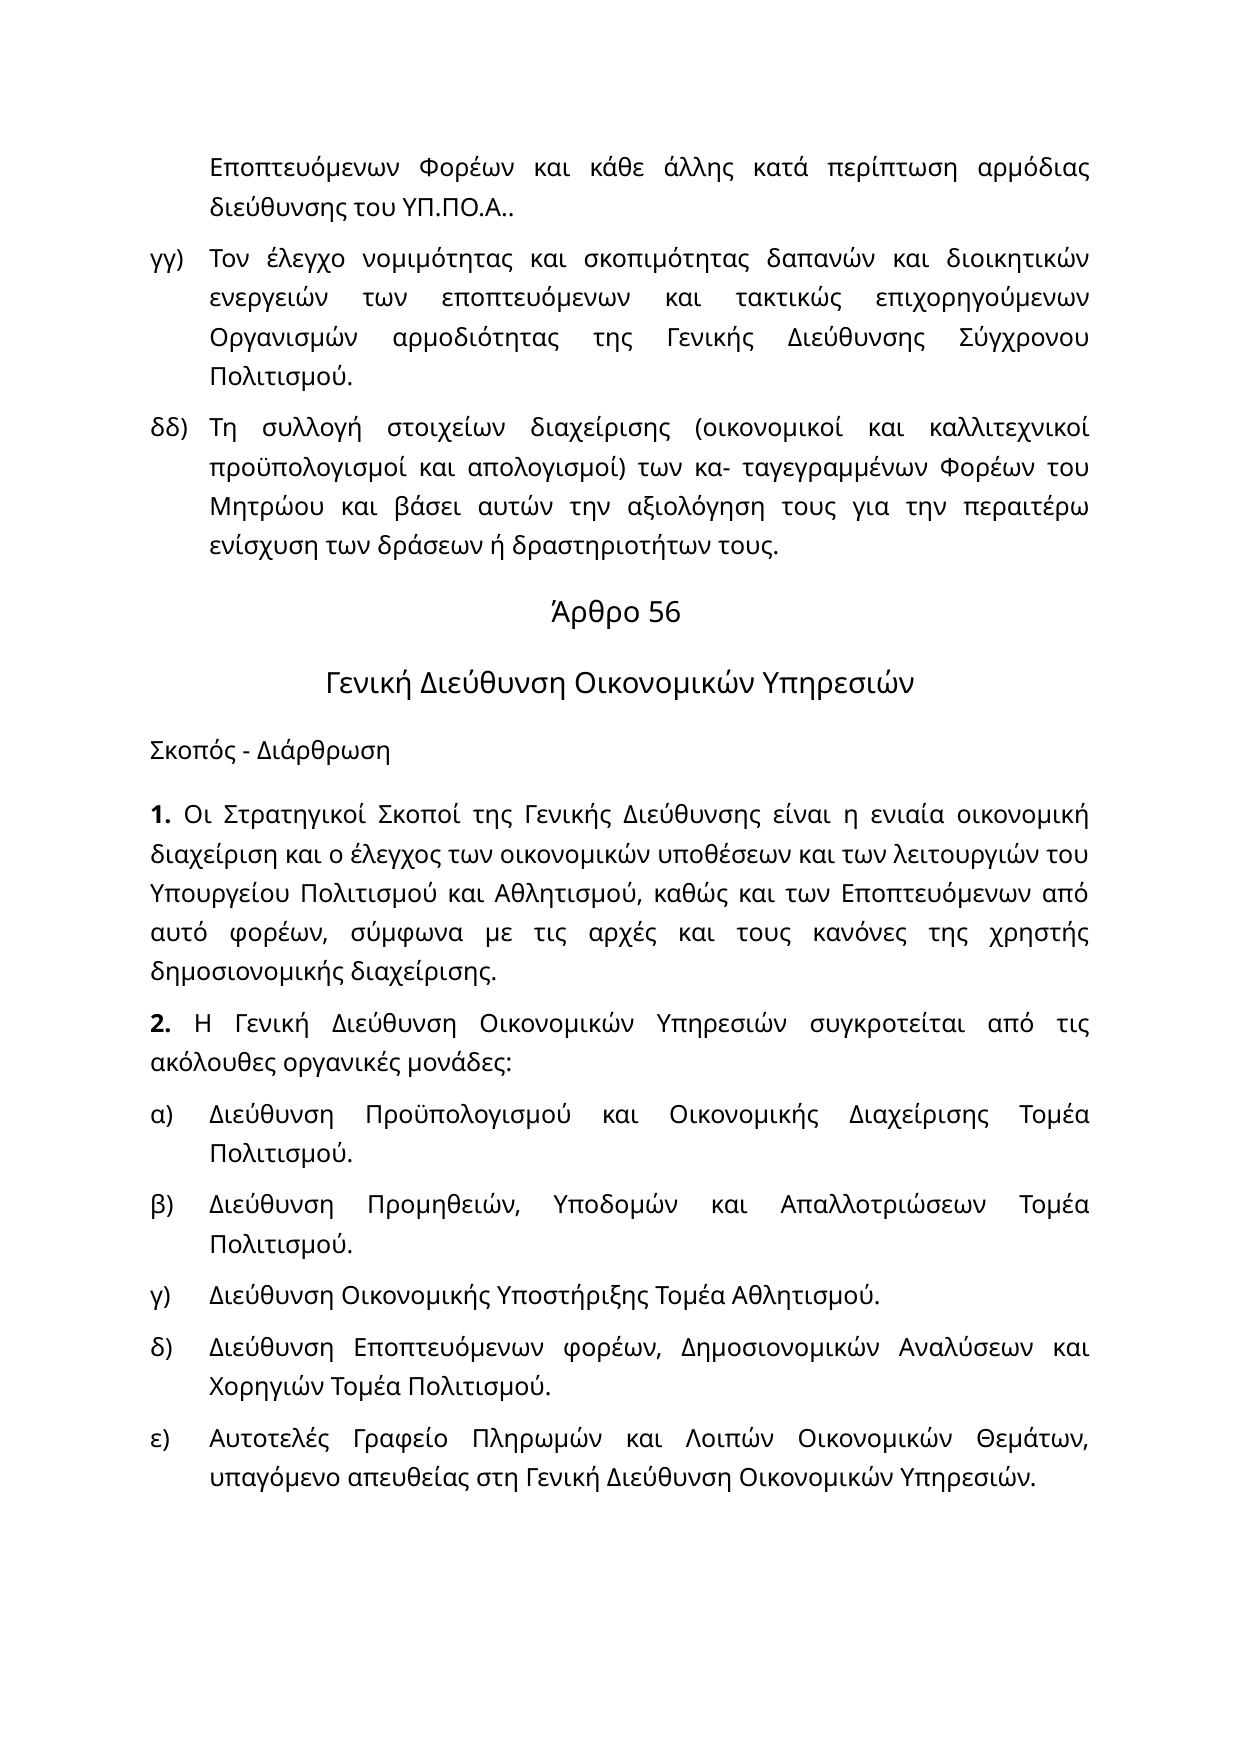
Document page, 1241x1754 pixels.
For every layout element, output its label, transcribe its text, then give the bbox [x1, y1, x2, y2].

list δδ) Τη συλλογή στοιχείων διαχείρισης (οικονομικοί και καλλιτεχνικοί προϋπολογισμοί και απολογισμοί) των κα- ταγεγραμμένων Φορέων του Μητρώου και βάσει αυτών την αξιολόγηση τους για την περαιτέρω ενίσχυση των δράσεων ή δραστηριοτήτων τους. [150, 410, 1090, 562]
list γγ) Τον έλεγχο νομιμότητας και σκοπιμότητας δαπανών και διοικητικών ενεργειών των εποπτευόμενων και τακτικώς επιχορηγούμενων Οργανισμών αρμοδιότητας της Γενικής Διεύθυνσης Σύγχρονου Πολιτισμού. [150, 241, 1090, 392]
list α) Διεύθυνση Προϋπολογισμού και Οικονομικής Διαχείρισης Τομέα Πολιτισμού. [150, 1096, 1090, 1169]
text 2. Η Γενική Διεύθυνση Οικονομικών Υπηρεσιών συγκροτείται από τις ακόλουθες οργανικές μονάδες: [150, 1005, 1090, 1079]
list ε) Αυτοτελές Γραφείο Πληρωμών και Λοιπών Οικονομικών Θεμάτων, υπαγόμενο απευθείας στη Γενική Διεύθυνση Οικονομικών Υπηρεσιών. [150, 1420, 1090, 1494]
list Εποπτευόμενων Φορέων και κάθε άλλης κατά περίπτωση αρμόδιας διεύθυνσης του ΥΠ.ΠΟ.Α.. [150, 150, 1090, 223]
subtitle Γενική Διεύθυνση Οικονομικών Υπηρεσιών [150, 662, 1090, 702]
list β) Διεύθυνση Προμηθειών, Υποδομών και Απαλλοτριώσεων Τομέα Πολιτισμού. [150, 1187, 1090, 1260]
list γ) Διεύθυνση Οικονομικής Υποστήριξης Τομέα Αθλητισμού. [150, 1278, 1090, 1312]
text Σκοπός - Διάρθρωση [150, 733, 1090, 767]
subtitle Άρθρο 56 [150, 592, 1090, 631]
text 1. Οι Στρατηγικοί Σκοποί της Γενικής Διεύθυνσης είναι η ενιαία οικονομική διαχείριση και ο έλεγχος των οικονομικών υποθέσεων και των λειτουργιών του Υπουργείου Πολιτισμού και Αθλητισμού, καθώς και των Εποπτευόμενων από αυτό φορέων, σύμφωνα με τις αρχές και τους κανόνες της χρηστής δημοσιονομικής διαχείρισης. [150, 797, 1090, 988]
list δ) Διεύθυνση Εποπτευόμενων φορέων, Δημοσιονομικών Αναλύσεων και Χορηγιών Τομέα Πολιτισμού. [150, 1329, 1090, 1403]
